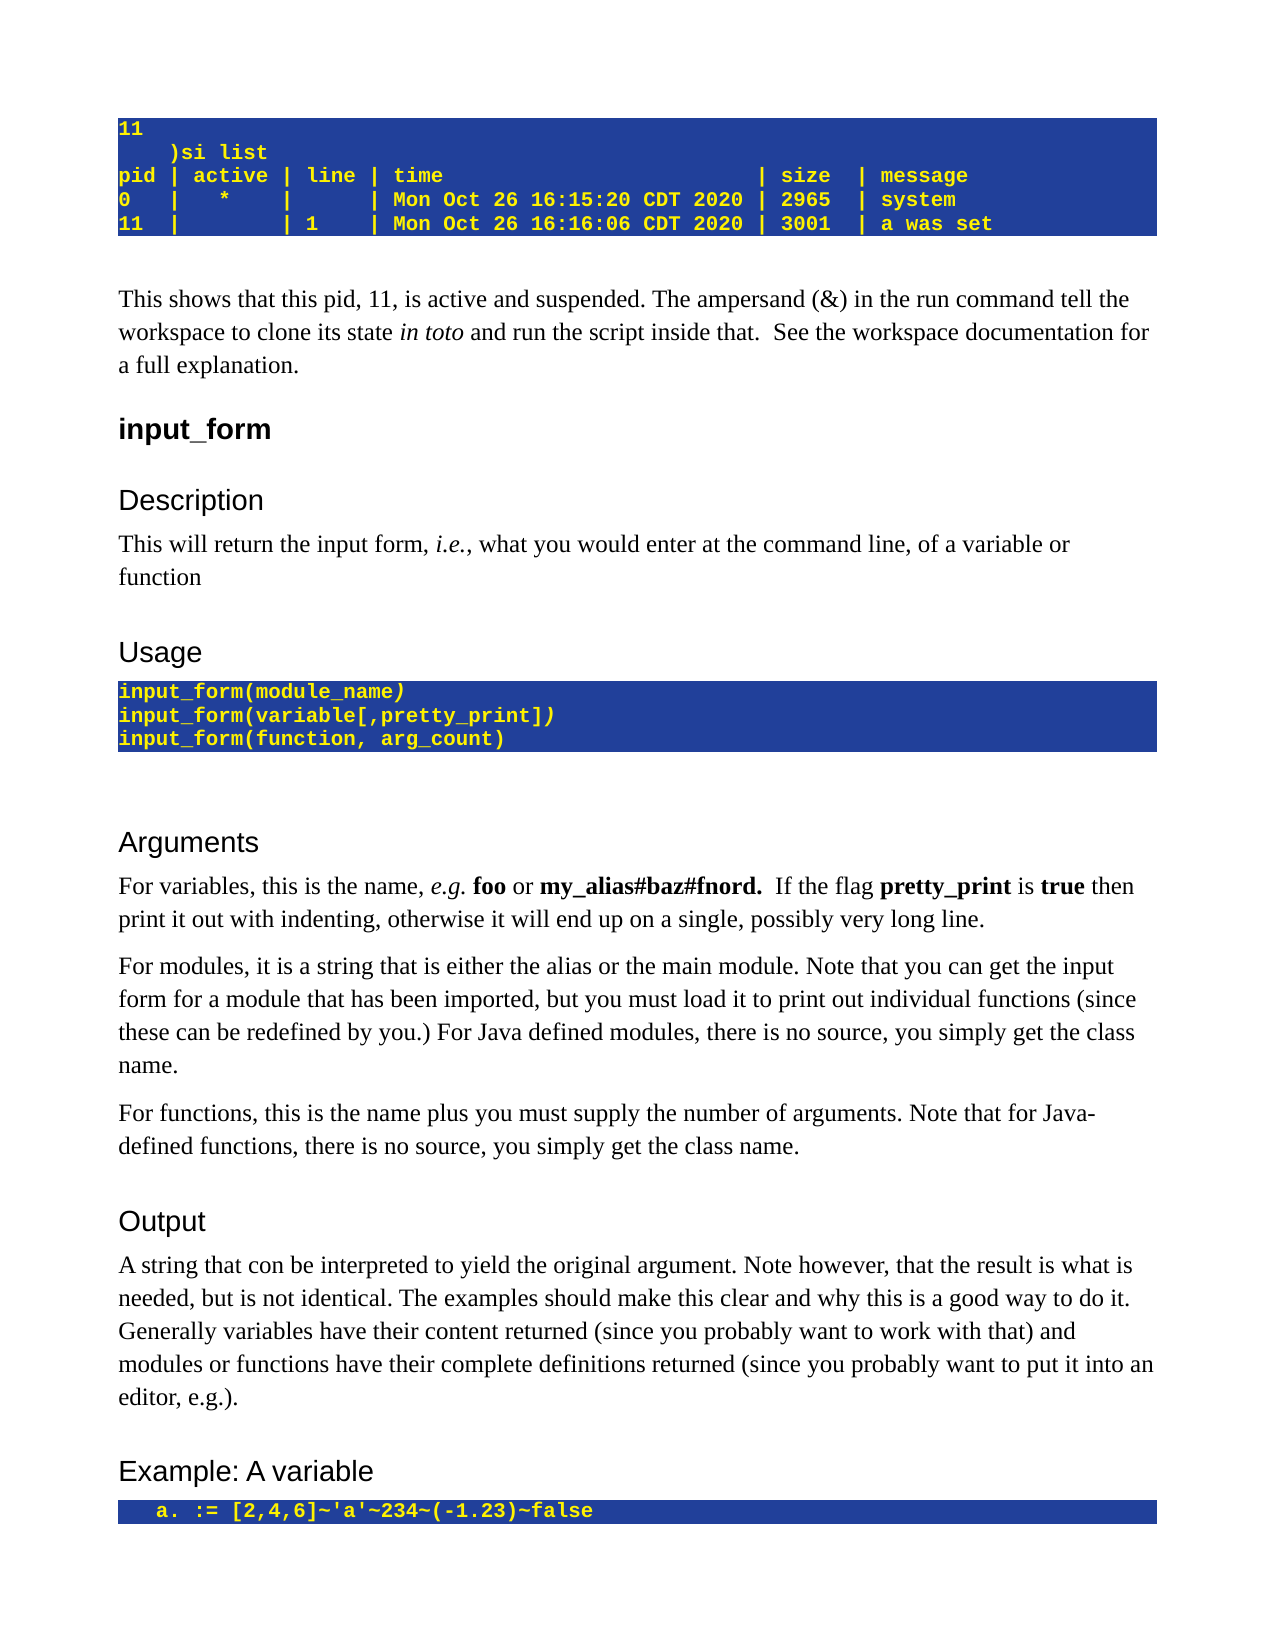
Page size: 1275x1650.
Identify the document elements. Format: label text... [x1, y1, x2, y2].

text This shows that this pid, 11, is active and suspended. The ampersand (&) in the run command tell the workspace to clone its state in toto and run the script inside that. See the workspace documentation for a full explanation. [118, 284, 1157, 379]
text For functions, this is the name plus you must supply the number of arguments. Note that for Java-defined functions, there is no source, you simply get the class name. [118, 1098, 1157, 1160]
text )si list [118, 142, 1157, 165]
text input_form(variable[,pretty_print]) [118, 705, 1157, 728]
text For modules, it is a string that is either the alias or the main module. Note that you can get the input form for a module that has been imported, but you must load it to print out individual functions (since these can be redefined by you.) For Java defined modules, there is no source, you simply get the class name. [118, 951, 1157, 1079]
subtitle Output [118, 1204, 1157, 1237]
text input_form(module_name) [118, 681, 1157, 705]
subtitle Description [118, 483, 1157, 517]
subtitle Usage [118, 635, 1157, 669]
text This will return the input form, i.e., what you would enter at the command line, of a variable or function [118, 529, 1157, 591]
text input_form(function, arg_count) [118, 728, 1157, 752]
subtitle Arguments [118, 825, 1157, 858]
text 11 [118, 118, 1157, 142]
text a. := [2,4,6]~'a'~234~(-1.23)~false [118, 1500, 1157, 1524]
text For variables, this is the name, e.g. foo or my_alias#baz#fnord. If the flag pretty_print is true then print it out with indenting, otherwise it will end up on a single, possibly very long line. [118, 871, 1157, 932]
text 11 | | 1 | Mon Oct 26 16:16:06 CDT 2020 | 3001 | a was set [118, 213, 1157, 236]
subtitle input_form [118, 412, 1157, 446]
text pid | active | line | time | size | message [118, 165, 1157, 189]
text A string that con be interpreted to yield the original argument. Note however, that the result is what is needed, but is not identical. The examples should make this clear and why this is a good way to do it. Generally variables have their content returned (since you probably want to work with that) and modules or functions have their complete definitions returned (since you probably want to put it into an editor, e.g.). [118, 1250, 1157, 1411]
text 0 | * | | Mon Oct 26 16:15:20 CDT 2020 | 2965 | system [118, 189, 1157, 213]
subtitle Example: A variable [118, 1454, 1157, 1488]
